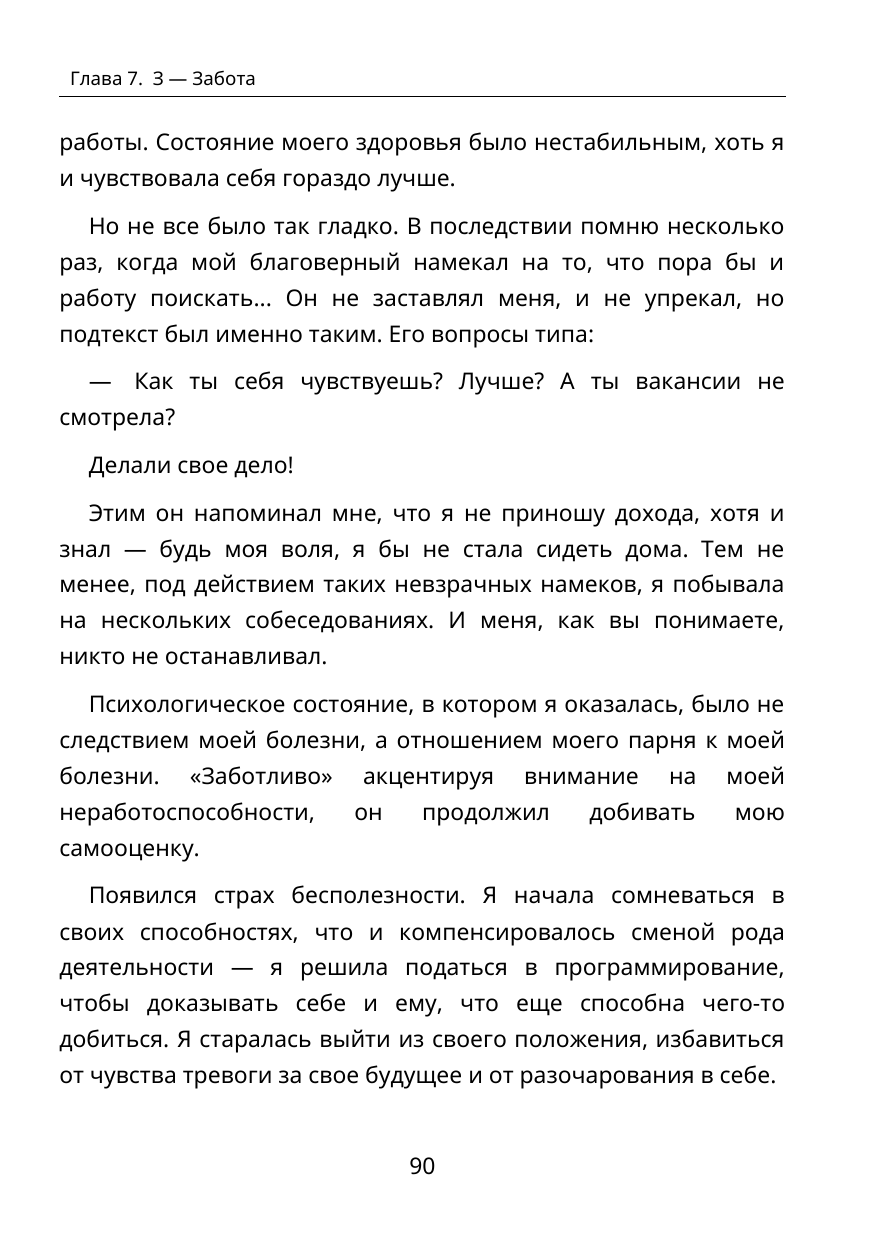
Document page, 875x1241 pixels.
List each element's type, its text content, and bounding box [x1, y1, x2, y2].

text Делали свое дело! [59, 449, 786, 480]
text работы. Состояние моего здоровья было нестабильным, хоть я и чувствовала себя гораздо лучше. [59, 126, 786, 193]
text Этим он напоминал мне, что я не приношу дохода, хотя и знал — будь моя воля, я бы не стала сидеть дома. Тем не менее, под действием таких невзрачных намеков, я побывала на нескольких собеседованиях. И меня, как вы понимаете, никто не останавливал. [59, 497, 786, 672]
text Появился страх бесполезности. Я начала сомневаться в своих способностях, что и компенсировалось сменой рода деятельности — я решила податься в программирование, чтобы доказывать себе и ему, что еще способна чего-то добиться. Я старалась выйти из своего положения, избавиться от чувства тревоги за свое будущее и от разочарования в себе. [59, 879, 786, 1090]
text Психологическое состояние, в котором я оказалась, было не следствием моей болезни, а отношением моего парня к моей болезни. «Заботливо» акцентируя внимание на моей неработоспособности, он продолжил добивать мою самооценку. [59, 688, 786, 863]
list Как ты себя чувствуешь? Лучше? А ты вакансии не смотрела? [59, 365, 786, 432]
text Но не все было так гладко. В последствии помню несколько раз, когда мой благоверный намекал на то, что пора бы и работу поискать... Он не заставлял меня, и не упрекал, но подтекст был именно таким. Его вопросы типа: [59, 210, 786, 349]
